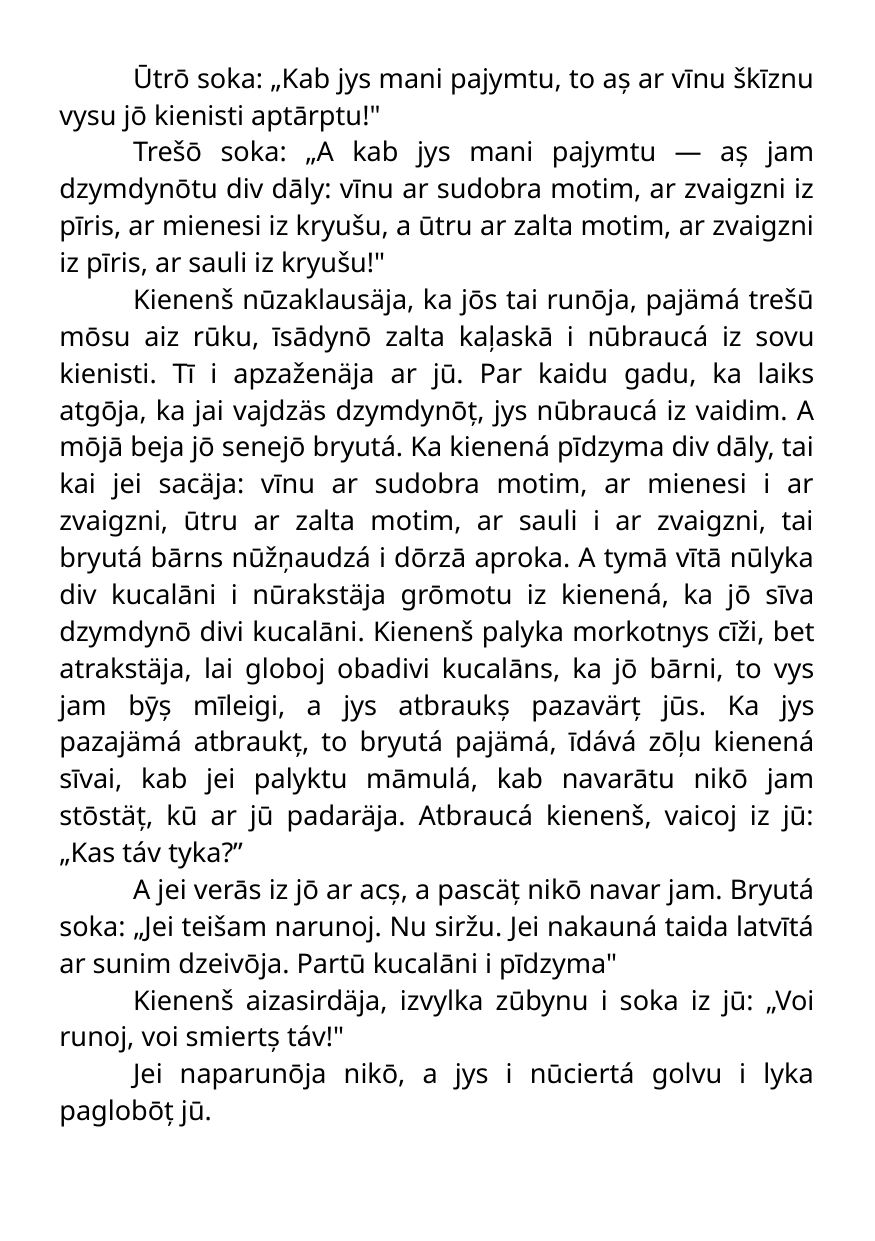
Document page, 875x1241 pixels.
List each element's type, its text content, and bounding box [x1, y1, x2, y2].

text Kienenš nūzaklausäja, ka jōs tai runōja, pajämá trešū mōsu aiz rūku, īsādynō zalta kaļaskā i nūbraucá iz sovu kienisti. Tī i apzaženäja ar jū. Par kaidu gadu, ka laiks atgōja, ka jai vajdzäs dzymdynōț, jys nūbraucá iz vaidim. A mōjā beja jō senejō bryutá. Ka kienená pīdzyma div dāly, tai kai jei sacäja: vīnu ar sudobra motim, ar mienesi i ar zvaigzni, ūtru ar zalta motim, ar sauli i ar zvaigzni, tai bryutá bārns nūžņaudzá i dōrzā aproka. A tymā vītā nūlyka div kucalāni i nūrakstäja grōmotu iz kienená, ka jō sīva dzymdynō divi kucalāni. Kienenš palyka morkotnys cīži, bet atrakstäja, lai globoj obadivi kucalāns, ka jō bārni, to vys jam bȳș mīleigi, a jys atbraukș pazavärț jūs. Ka jys pazajämá atbraukț, to bryutá pajämá, īdává zōļu kienená sīvai, kab jei palyktu māmulá, kab navarātu nikō jam stōstäț, kū ar jū padaräja. Atbraucá kienenš, vaicoj iz jū: „Kas táv tyka?” [59, 280, 815, 870]
text Trešō soka: „A kab jys mani pajymtu — aș jam dzymdynōtu div dāly: vīnu ar sudobra motim, ar zvaigzni iz pīris, ar mienesi iz kryušu, a ūtru ar zalta motim, ar zvaigzni iz pīris, ar sauli iz kryušu!" [59, 133, 815, 280]
text Jei naparunōja nikō, a jys i nūciertá golvu i lyka paglobōț jū. [59, 1055, 815, 1128]
text Ūtrō soka: „Kab jys mani pajymtu, to aș ar vīnu škīznu vysu jō kienisti aptārptu!" [59, 59, 815, 133]
text A jei verās iz jō ar acș, a pascäț nikō navar jam. Bryutá soka: „Jei teišam narunoj. Nu siržu. Jei nakauná taida latvītá ar sunim dzeivōja. Partū kucalāni i pīdzyma" [59, 870, 815, 981]
text Kienenš aizasirdäja, izvylka zūbynu i soka iz jū: „Voi runoj, voi smiertș táv!" [59, 981, 815, 1055]
